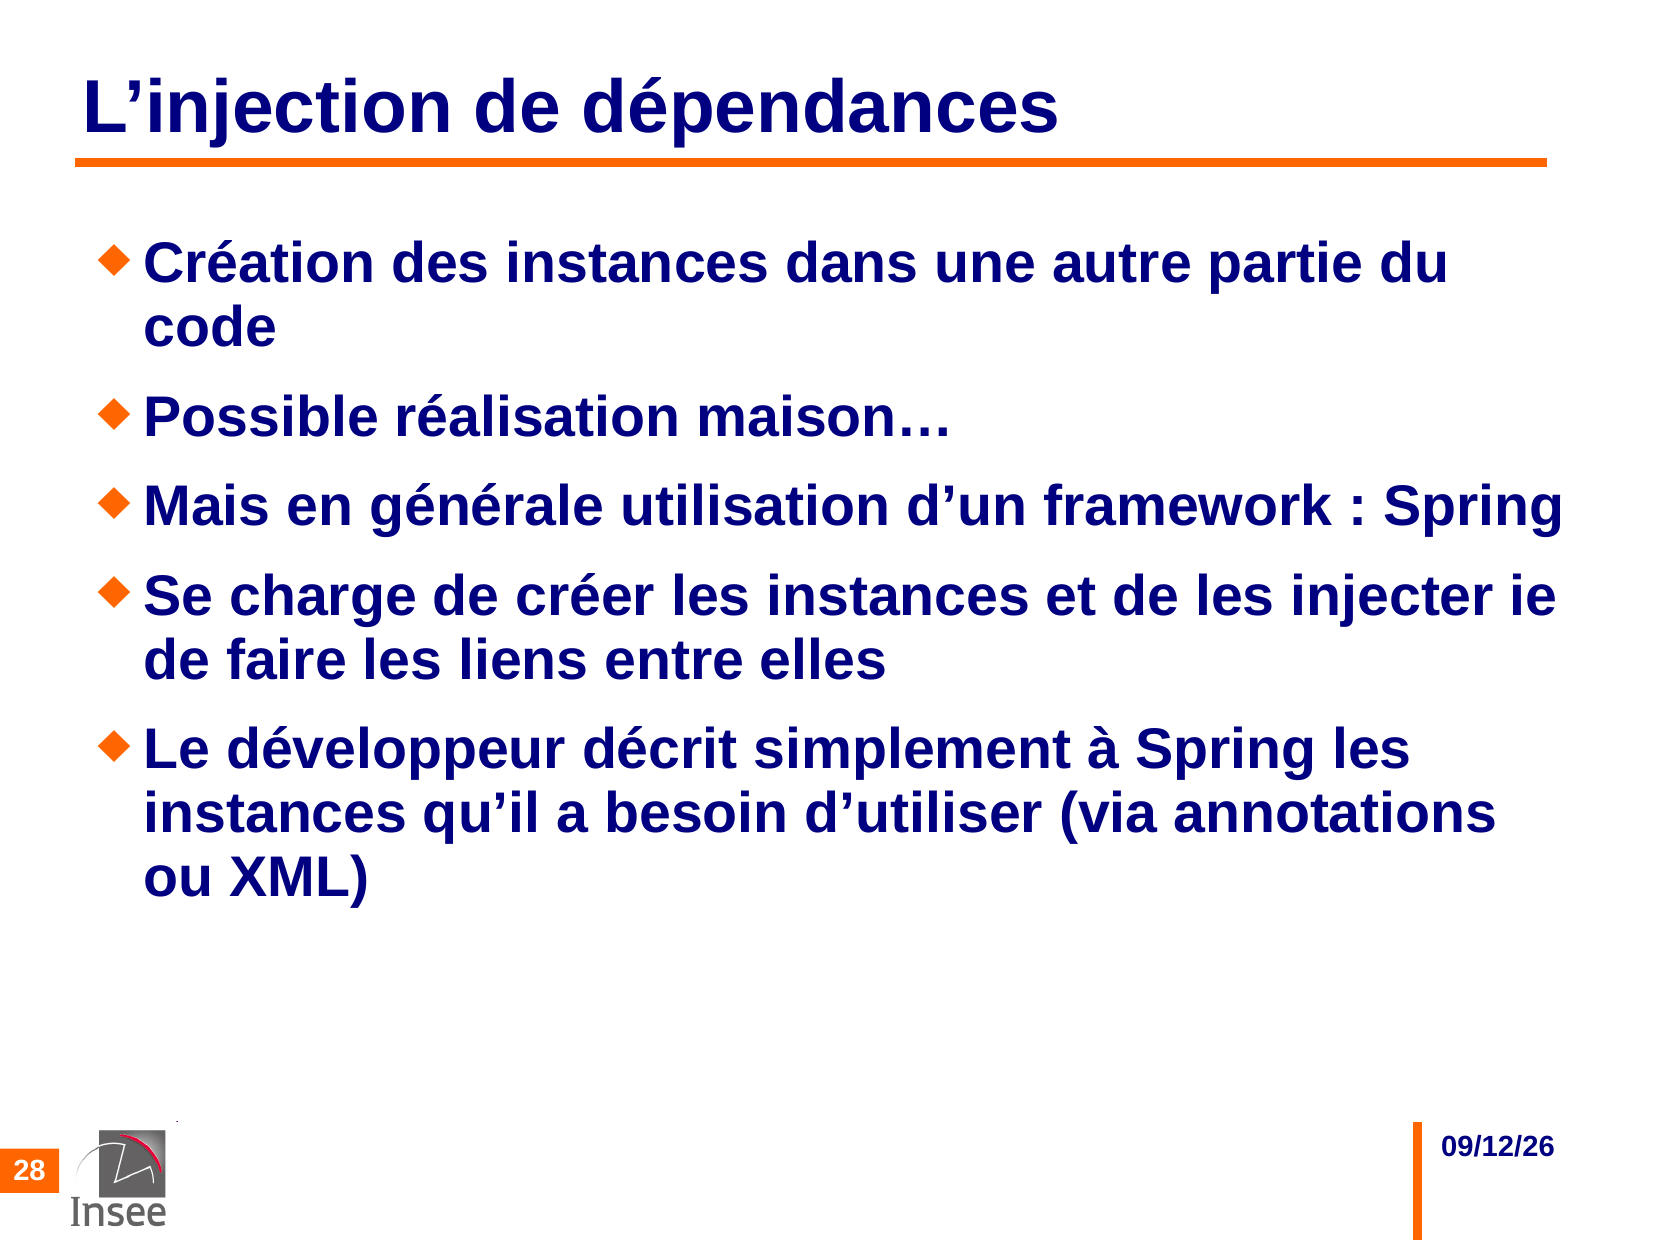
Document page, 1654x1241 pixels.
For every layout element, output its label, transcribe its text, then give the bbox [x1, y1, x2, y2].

picture [62, 1121, 178, 1241]
list Création des instances dans une autre partie du code Possible réalisation maison… Mais en générale utilisation d’un framework : Spring Se charge de créer les instances et de les injecter ie de faire les liens entre elles Le développeur décrit simplement à Spring les instances qu’il a besoin d’utiliser (via annotations ou XML) [82, 141, 1571, 981]
title L’injection de dépendances [82, 49, 1619, 163]
